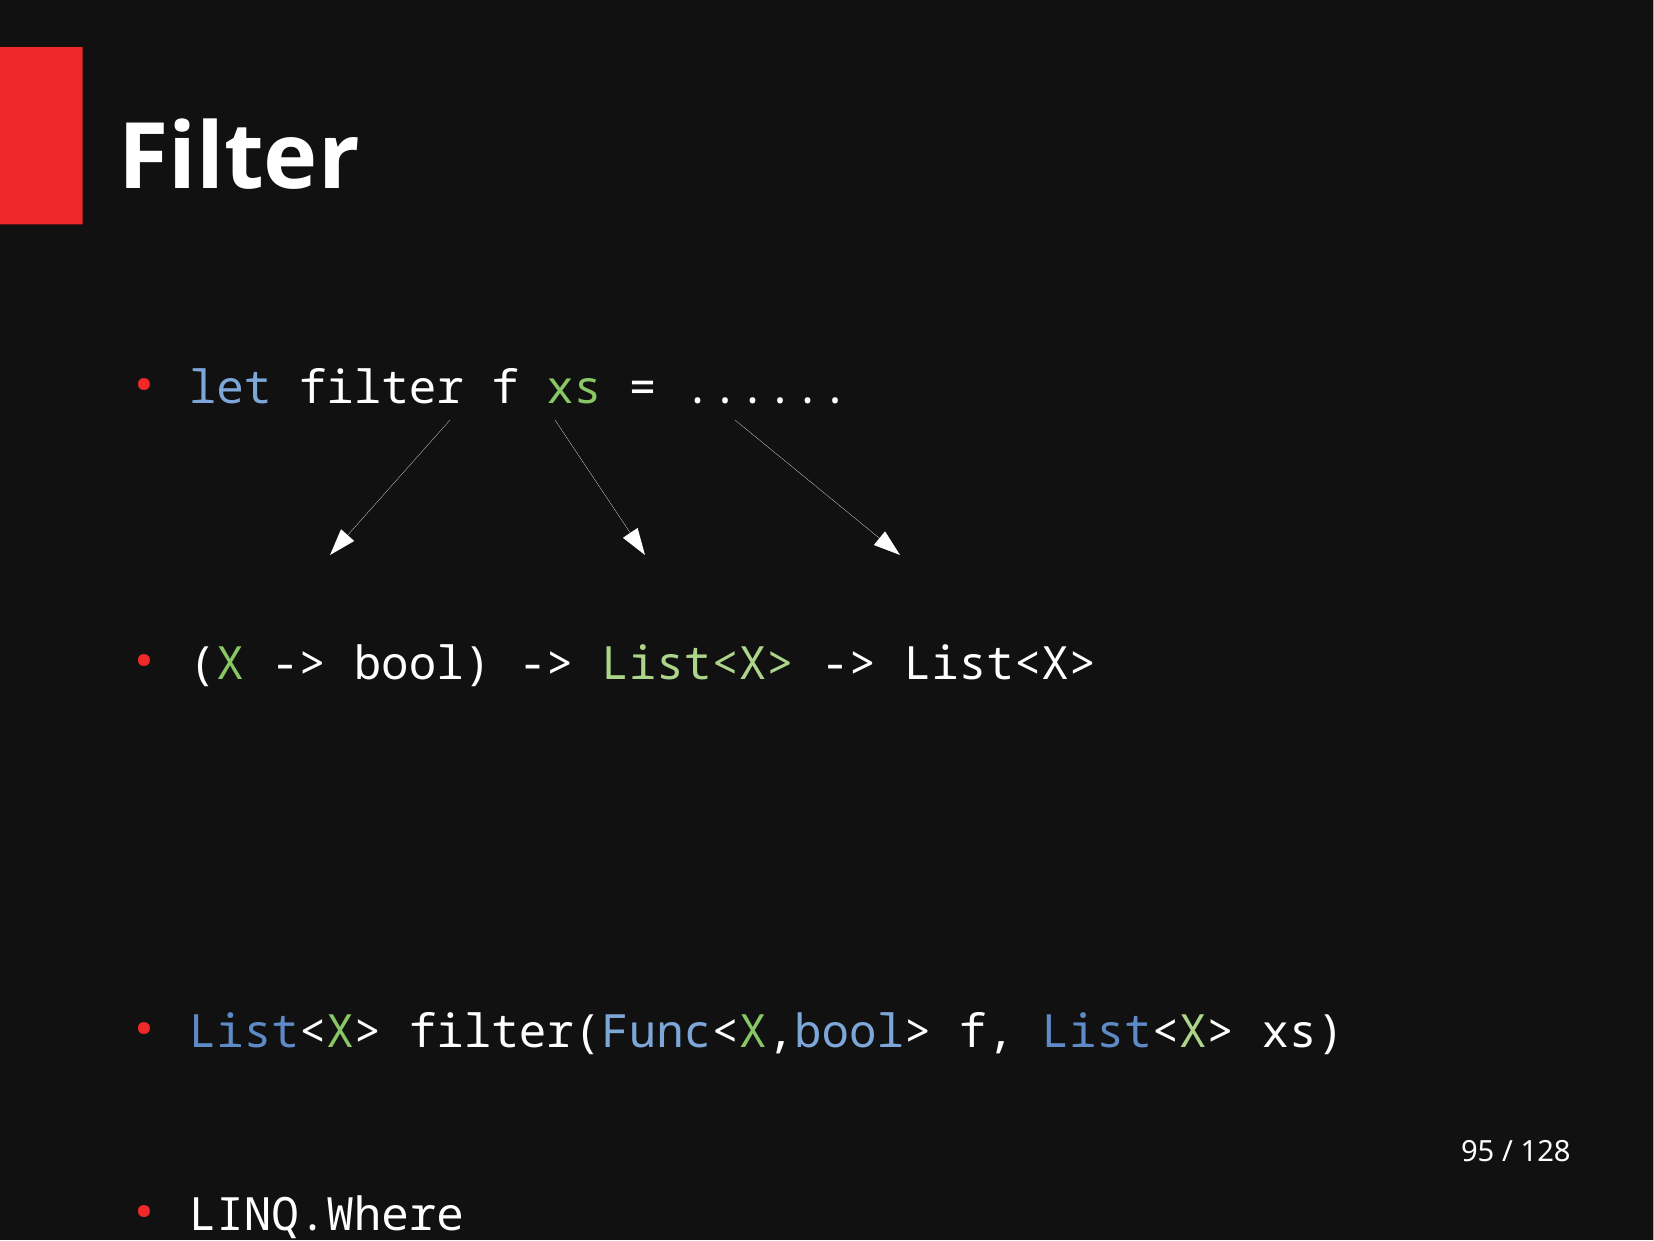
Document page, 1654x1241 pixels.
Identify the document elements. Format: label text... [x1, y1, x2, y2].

title Filter [118, 49, 1571, 257]
list let filter f xs = ...... (X -> bool) -> List<X> -> List<X> List<X> filter(Func<X,bool> f, List<X> xs) LINQ.Where [118, 354, 1536, 1074]
